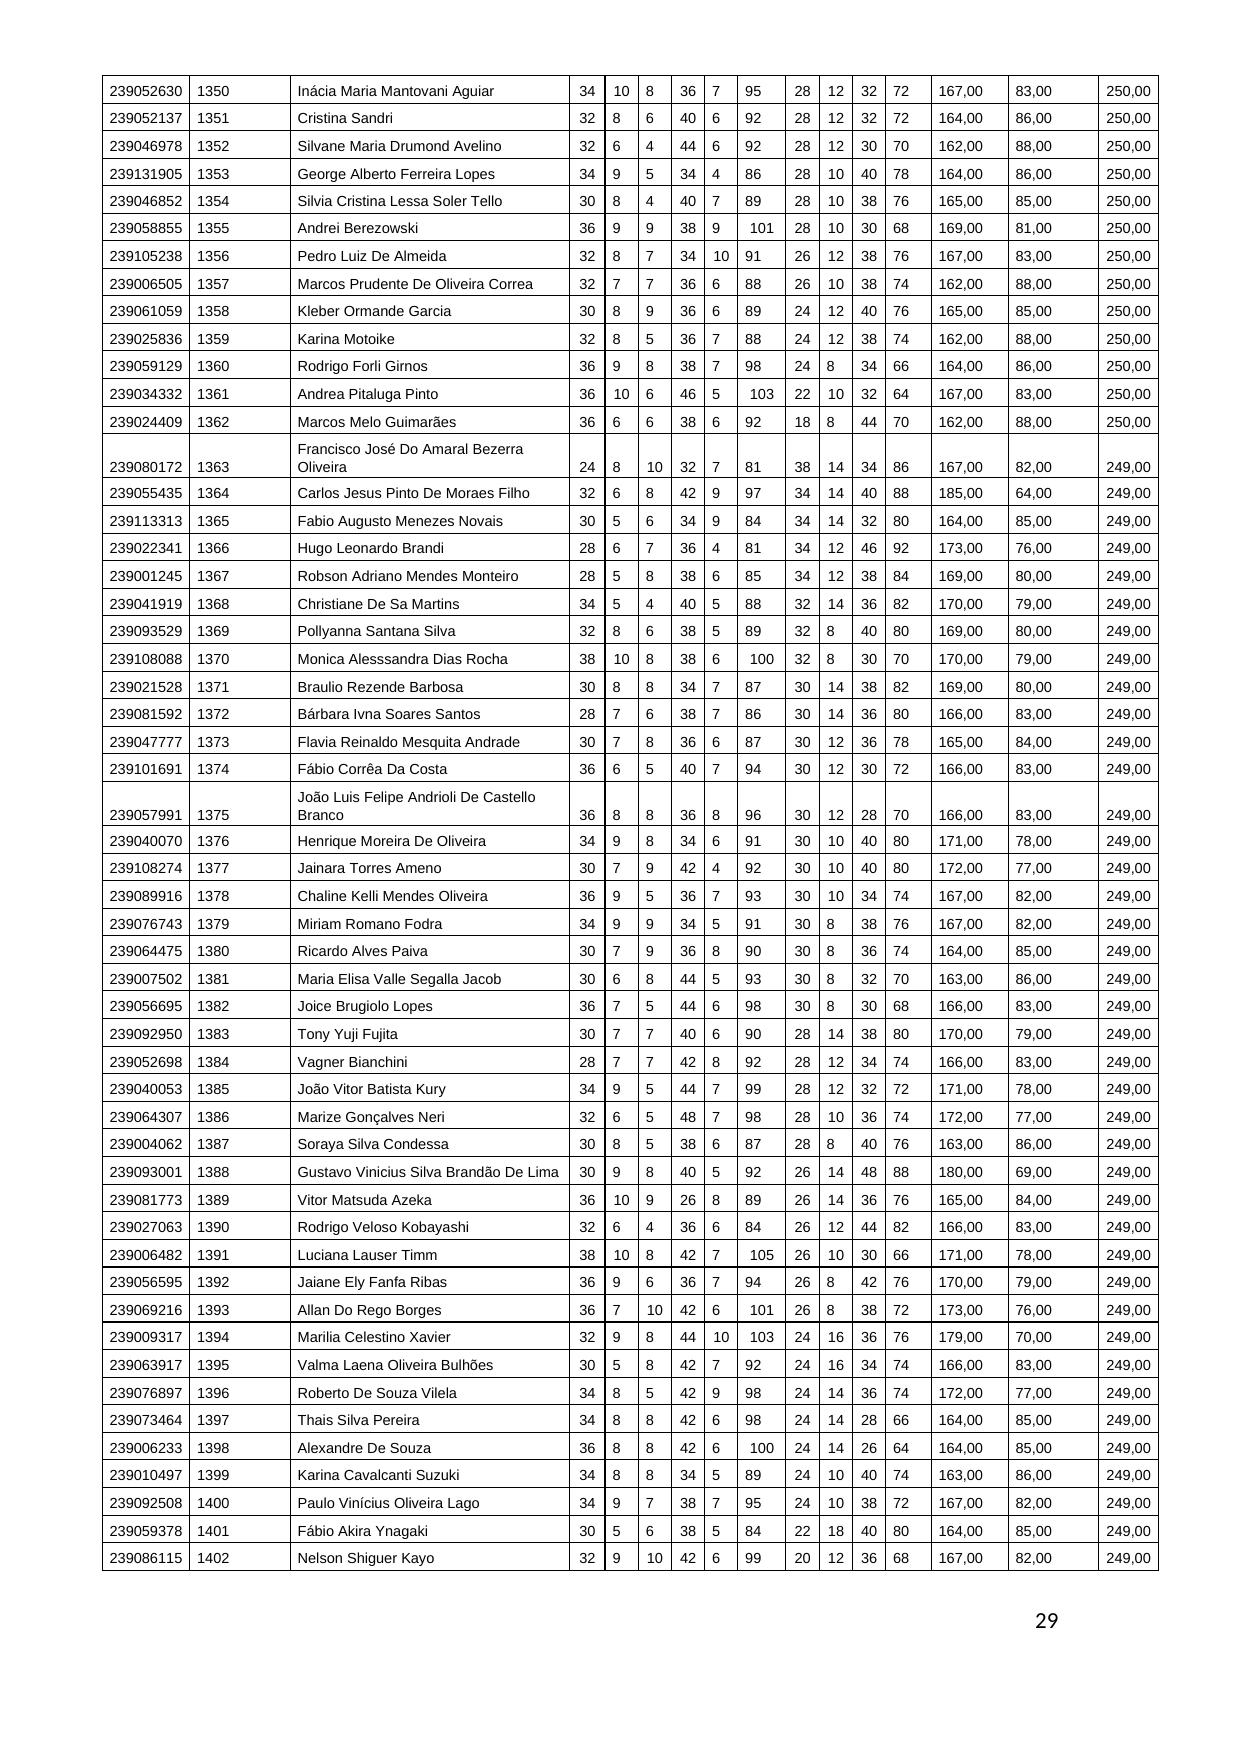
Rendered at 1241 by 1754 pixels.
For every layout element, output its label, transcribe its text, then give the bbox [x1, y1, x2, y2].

table_cell 239046852 [103, 186, 189, 212]
table_cell 1399 [190, 1460, 290, 1487]
table_cell 76 [886, 241, 931, 268]
table_cell 12 [820, 1047, 852, 1073]
table_cell 34 [853, 881, 885, 908]
table_cell 88 [738, 589, 785, 615]
table_cell 85,00 [1009, 296, 1098, 323]
table_cell 103 [738, 379, 785, 406]
table_cell 8 [606, 1433, 638, 1459]
table_cell 6 [606, 1102, 638, 1128]
table_cell 239061059 [103, 296, 189, 323]
table_cell 10 [705, 1323, 737, 1349]
table_cell 4 [705, 534, 737, 560]
table_cell 10 [820, 214, 852, 240]
table_cell 249,00 [1099, 1047, 1158, 1073]
table_cell 36 [570, 1268, 604, 1294]
table_cell 64 [886, 379, 931, 406]
table_cell 42 [672, 854, 704, 880]
table_cell 76 [886, 909, 931, 935]
table_cell 34 [853, 1047, 885, 1073]
table_cell 239105238 [103, 241, 189, 268]
table_cell Carlos Jesus Pinto De Moraes Filho [291, 478, 569, 505]
table_cell Maria Elisa Valle Segalla Jacob [291, 964, 569, 990]
table_cell 84 [886, 561, 931, 588]
table_cell 10 [639, 434, 671, 477]
table_cell 6 [606, 407, 638, 433]
table_cell 42 [672, 478, 704, 505]
table_cell 249,00 [1099, 1102, 1158, 1128]
table_cell 5 [705, 909, 737, 935]
table_cell 36 [672, 1212, 704, 1239]
table_cell 66 [886, 1240, 931, 1266]
table_cell João Luis Felipe Andrioli De Castello Branco [291, 782, 569, 825]
table_cell 5 [705, 1157, 737, 1183]
table_cell 24 [786, 1460, 819, 1487]
table_cell 239073464 [103, 1405, 189, 1432]
table_cell 1353 [190, 159, 290, 185]
table_cell 8 [639, 1405, 671, 1432]
table_cell 40 [853, 159, 885, 185]
table_cell 239056695 [103, 991, 189, 1018]
table_cell 249,00 [1099, 506, 1158, 532]
table_cell 239086115 [103, 1543, 189, 1570]
table_cell Christiane De Sa Martins [291, 589, 569, 615]
table_cell 30 [570, 1516, 604, 1542]
table_cell 74 [886, 1378, 931, 1404]
table_cell 163,00 [932, 964, 1008, 990]
table_cell 42 [672, 1047, 704, 1073]
table_cell 8 [639, 782, 671, 825]
table_cell 32 [570, 1543, 604, 1570]
table_cell 12 [820, 324, 852, 350]
table_cell 34 [570, 909, 604, 935]
table_cell 6 [639, 104, 671, 130]
table_cell 78,00 [1009, 1074, 1098, 1101]
table_cell 170,00 [932, 1019, 1008, 1046]
table_cell 8 [639, 964, 671, 990]
table_cell 90 [738, 1019, 785, 1046]
table_cell 7 [639, 241, 671, 268]
table_cell 12 [820, 561, 852, 588]
table_cell 68 [886, 214, 931, 240]
table_cell 249,00 [1099, 1516, 1158, 1542]
table_cell 92 [738, 131, 785, 158]
table_cell 8 [820, 616, 852, 643]
table_cell 46 [672, 379, 704, 406]
table_cell 83,00 [1009, 782, 1098, 825]
table_cell 162,00 [932, 131, 1008, 158]
table_cell 77,00 [1009, 1102, 1098, 1128]
table_cell 239108274 [103, 854, 189, 880]
table_cell 76 [886, 186, 931, 212]
table_cell Jainara Torres Ameno [291, 854, 569, 880]
table_cell 78,00 [1009, 1240, 1098, 1266]
table_cell 6 [606, 131, 638, 158]
table_cell 6 [606, 534, 638, 560]
table_cell 84 [738, 506, 785, 532]
table_cell 9 [606, 1323, 638, 1349]
table_cell 250,00 [1099, 131, 1158, 158]
table_cell 250,00 [1099, 296, 1158, 323]
table_cell Luciana Lauser Timm [291, 1240, 569, 1266]
table_cell 20 [786, 1543, 819, 1570]
table_cell 9 [606, 214, 638, 240]
table_cell Karina Motoike [291, 324, 569, 350]
table_cell 74 [886, 936, 931, 963]
table_cell 8 [639, 1240, 671, 1266]
table_cell 166,00 [932, 782, 1008, 825]
table_cell 80 [886, 506, 931, 532]
table_cell 88,00 [1009, 407, 1098, 433]
table_cell Nelson Shiguer Kayo [291, 1543, 569, 1570]
table_cell 38 [570, 1240, 604, 1266]
table_cell 44 [853, 1212, 885, 1239]
table_cell 28 [786, 1102, 819, 1128]
table_cell 34 [672, 159, 704, 185]
table_cell 165,00 [932, 186, 1008, 212]
table_cell 1358 [190, 296, 290, 323]
table_cell 30 [570, 672, 604, 698]
table_cell 32 [570, 616, 604, 643]
table_cell 89 [738, 296, 785, 323]
table_cell 9 [606, 1488, 638, 1514]
table_cell 165,00 [932, 1185, 1008, 1211]
table_cell 239034332 [103, 379, 189, 406]
table_cell 172,00 [932, 1378, 1008, 1404]
table_cell 173,00 [932, 534, 1008, 560]
table_cell 34 [853, 1350, 885, 1377]
table_cell 32 [786, 616, 819, 643]
table_cell 5 [639, 159, 671, 185]
table_cell 249,00 [1099, 1157, 1158, 1183]
table_cell 40 [853, 826, 885, 852]
table_cell 28 [786, 186, 819, 212]
table_cell 86 [738, 699, 785, 726]
table_cell 36 [672, 534, 704, 560]
table_cell 8 [606, 782, 638, 825]
table_cell 249,00 [1099, 1129, 1158, 1156]
table_cell Flavia Reinaldo Mesquita Andrade [291, 727, 569, 753]
table_cell 34 [786, 478, 819, 505]
table_cell 185,00 [932, 478, 1008, 505]
table_cell 79,00 [1009, 644, 1098, 671]
table_cell 7 [606, 1019, 638, 1046]
table_cell 42 [672, 1543, 704, 1570]
table_cell 239092508 [103, 1488, 189, 1514]
table_cell 1372 [190, 699, 290, 726]
table_cell 9 [705, 214, 737, 240]
table_cell 14 [820, 1157, 852, 1183]
table_cell 36 [853, 1378, 885, 1404]
table_cell 18 [820, 1516, 852, 1542]
table_cell 164,00 [932, 936, 1008, 963]
table_cell 250,00 [1099, 407, 1158, 433]
table_cell 12 [820, 241, 852, 268]
table_cell Francisco José Do Amaral Bezerra Oliveira [291, 434, 569, 477]
table_cell 239024409 [103, 407, 189, 433]
table_cell 32 [786, 644, 819, 671]
table_cell Thais Silva Pereira [291, 1405, 569, 1432]
table_cell 6 [606, 1212, 638, 1239]
table_cell 38 [853, 672, 885, 698]
table_cell 6 [705, 1295, 737, 1321]
table_cell 250,00 [1099, 159, 1158, 185]
table_cell 38 [853, 1488, 885, 1514]
table_cell 70 [886, 407, 931, 433]
table_cell 239076743 [103, 909, 189, 935]
table_cell 7 [606, 1295, 638, 1321]
table_cell 38 [570, 644, 604, 671]
table_cell 8 [639, 478, 671, 505]
table_cell 249,00 [1099, 1350, 1158, 1377]
table_cell 9 [639, 854, 671, 880]
table_cell 85,00 [1009, 186, 1098, 212]
table_cell 14 [820, 1433, 852, 1459]
table_cell 1381 [190, 964, 290, 990]
table_cell 239081773 [103, 1185, 189, 1211]
table_cell 5 [705, 589, 737, 615]
table_cell 239080172 [103, 434, 189, 477]
table_cell 24 [786, 296, 819, 323]
table_cell 36 [570, 379, 604, 406]
table_cell 10 [820, 379, 852, 406]
table_cell 38 [853, 1019, 885, 1046]
table_cell 36 [570, 782, 604, 825]
table_cell 76 [886, 1129, 931, 1156]
table_cell 101 [738, 1295, 785, 1321]
table_cell 40 [853, 1516, 885, 1542]
table_cell 34 [672, 909, 704, 935]
table_cell 9 [606, 351, 638, 378]
table_cell 8 [606, 324, 638, 350]
table_cell 167,00 [932, 379, 1008, 406]
table_cell 70 [886, 131, 931, 158]
table_cell 85,00 [1009, 506, 1098, 532]
table_cell 40 [853, 296, 885, 323]
table_cell 239064307 [103, 1102, 189, 1128]
table_cell 44 [672, 991, 704, 1018]
table_cell 26 [786, 1185, 819, 1211]
table_cell 98 [738, 1102, 785, 1128]
table_cell 249,00 [1099, 616, 1158, 643]
table_cell 30 [853, 754, 885, 781]
table_cell 249,00 [1099, 1488, 1158, 1514]
table_cell 28 [570, 534, 604, 560]
table_cell 36 [853, 1102, 885, 1128]
table_cell 249,00 [1099, 1323, 1158, 1349]
table_cell 249,00 [1099, 991, 1158, 1018]
table_cell 249,00 [1099, 754, 1158, 781]
table_cell 26 [786, 1268, 819, 1294]
table_cell 7 [705, 754, 737, 781]
table_cell 30 [786, 727, 819, 753]
table_cell 6 [705, 1433, 737, 1459]
table_cell 239092950 [103, 1019, 189, 1046]
table_cell 83,00 [1009, 379, 1098, 406]
table_cell 1377 [190, 854, 290, 880]
table_cell 86,00 [1009, 1129, 1098, 1156]
table_cell 1366 [190, 534, 290, 560]
table_cell 8 [606, 672, 638, 698]
table_cell 9 [705, 1378, 737, 1404]
table_cell 82 [886, 672, 931, 698]
table_cell 68 [886, 1543, 931, 1570]
table_cell 24 [786, 1323, 819, 1349]
table_cell 44 [672, 1074, 704, 1101]
table_cell 162,00 [932, 269, 1008, 295]
table_cell 10 [606, 1185, 638, 1211]
table_cell 82,00 [1009, 434, 1098, 477]
table_cell 34 [672, 1460, 704, 1487]
table_cell 69,00 [1009, 1157, 1098, 1183]
table_cell 5 [639, 1129, 671, 1156]
table_cell 70 [886, 964, 931, 990]
table_cell 32 [786, 589, 819, 615]
table_cell Ricardo Alves Paiva [291, 936, 569, 963]
table_cell 10 [820, 854, 852, 880]
table_cell 6 [639, 616, 671, 643]
table_cell 92 [738, 104, 785, 130]
table_cell 249,00 [1099, 644, 1158, 671]
table_cell 167,00 [932, 1488, 1008, 1514]
table_cell 22 [786, 1516, 819, 1542]
table_cell 1357 [190, 269, 290, 295]
table_cell 28 [786, 1129, 819, 1156]
table_cell 239063917 [103, 1350, 189, 1377]
table_cell 239052137 [103, 104, 189, 130]
table_cell 34 [672, 826, 704, 852]
table_cell 87 [738, 727, 785, 753]
table_cell 6 [639, 1268, 671, 1294]
table_cell 36 [570, 991, 604, 1018]
table_cell 239093001 [103, 1157, 189, 1183]
table_cell Fabio Augusto Menezes Novais [291, 506, 569, 532]
table_cell 8 [820, 909, 852, 935]
table_cell 1385 [190, 1074, 290, 1101]
table_cell 8 [705, 782, 737, 825]
table_cell 88 [886, 1157, 931, 1183]
table_cell 1368 [190, 589, 290, 615]
table_cell 30 [570, 1129, 604, 1156]
table_cell 1386 [190, 1102, 290, 1128]
table_cell 1351 [190, 104, 290, 130]
table_cell 8 [820, 936, 852, 963]
table_cell 8 [639, 826, 671, 852]
table_cell Marcos Prudente De Oliveira Correa [291, 269, 569, 295]
table_cell 38 [672, 616, 704, 643]
table_cell 239040070 [103, 826, 189, 852]
table_cell 1364 [190, 478, 290, 505]
table_cell 28 [570, 561, 604, 588]
table_cell 8 [606, 186, 638, 212]
table_cell 10 [639, 1295, 671, 1321]
table_cell 167,00 [932, 881, 1008, 908]
table_cell 34 [786, 506, 819, 532]
table_cell 7 [639, 1047, 671, 1073]
table_cell 83,00 [1009, 754, 1098, 781]
table_cell 16 [820, 1323, 852, 1349]
table_cell 8 [639, 1433, 671, 1459]
table_cell 9 [639, 936, 671, 963]
table_cell Soraya Silva Condessa [291, 1129, 569, 1156]
table_cell 239006505 [103, 269, 189, 295]
table_cell 83,00 [1009, 1350, 1098, 1377]
table_cell 164,00 [932, 506, 1008, 532]
table_cell 34 [570, 1405, 604, 1432]
table_cell 249,00 [1099, 1019, 1158, 1046]
table_cell 32 [570, 104, 604, 130]
table_cell 7 [705, 672, 737, 698]
table_cell 44 [853, 407, 885, 433]
table_cell 1354 [190, 186, 290, 212]
table_cell 8 [820, 1268, 852, 1294]
table_cell 6 [639, 506, 671, 532]
table_cell 38 [672, 561, 704, 588]
table_cell 40 [853, 854, 885, 880]
table_cell 32 [570, 269, 604, 295]
table_cell 83,00 [1009, 1212, 1098, 1239]
table_cell 26 [786, 1295, 819, 1321]
table_cell 170,00 [932, 1268, 1008, 1294]
table_cell 8 [606, 1405, 638, 1432]
table_cell 1395 [190, 1350, 290, 1377]
table_cell 5 [606, 1516, 638, 1542]
table_cell Vitor Matsuda Azeka [291, 1185, 569, 1211]
table_cell 95 [738, 76, 785, 102]
table_cell 6 [639, 699, 671, 726]
table_cell 165,00 [932, 296, 1008, 323]
table_cell 180,00 [932, 1157, 1008, 1183]
table_cell Silvia Cristina Lessa Soler Tello [291, 186, 569, 212]
table_cell 34 [570, 1074, 604, 1101]
table_cell 30 [786, 754, 819, 781]
table_cell 169,00 [932, 672, 1008, 698]
table_cell 9 [639, 1185, 671, 1211]
table_cell 28 [786, 214, 819, 240]
table_cell 32 [570, 478, 604, 505]
table_cell 5 [705, 379, 737, 406]
table_cell 8 [820, 1295, 852, 1321]
table_cell 26 [786, 1240, 819, 1266]
table_cell 44 [672, 131, 704, 158]
table_cell 24 [786, 324, 819, 350]
table_cell 10 [820, 269, 852, 295]
table_cell 14 [820, 478, 852, 505]
table_cell 6 [606, 964, 638, 990]
table_cell 28 [786, 131, 819, 158]
table_cell 249,00 [1099, 1240, 1158, 1266]
table_cell 38 [672, 1129, 704, 1156]
table_cell 34 [786, 534, 819, 560]
table_cell 28 [786, 1019, 819, 1046]
table_cell 16 [820, 1350, 852, 1377]
table_cell 48 [853, 1157, 885, 1183]
table_cell 94 [738, 754, 785, 781]
table_cell 88,00 [1009, 131, 1098, 158]
table_cell 9 [606, 909, 638, 935]
table_cell 239006233 [103, 1433, 189, 1459]
table_cell 163,00 [932, 1460, 1008, 1487]
table_cell Bárbara Ivna Soares Santos [291, 699, 569, 726]
table_cell 6 [606, 478, 638, 505]
table_cell 6 [606, 754, 638, 781]
table_cell 249,00 [1099, 854, 1158, 880]
table_cell 28 [786, 1074, 819, 1101]
table_cell 92 [738, 407, 785, 433]
table_cell 86,00 [1009, 159, 1098, 185]
table_cell 18 [786, 407, 819, 433]
table_cell Andrea Pitaluga Pinto [291, 379, 569, 406]
table_cell 40 [672, 754, 704, 781]
table_cell 89 [738, 1460, 785, 1487]
table_cell 99 [738, 1074, 785, 1101]
table_cell 6 [705, 1019, 737, 1046]
table_cell 9 [606, 159, 638, 185]
table_cell Tony Yuji Fujita [291, 1019, 569, 1046]
table_cell 32 [853, 506, 885, 532]
table_cell 36 [570, 1185, 604, 1211]
table_cell 30 [570, 1350, 604, 1377]
table_cell 34 [570, 76, 604, 102]
table_cell 239052630 [103, 76, 189, 102]
table_cell 164,00 [932, 1405, 1008, 1432]
table_cell 66 [886, 1405, 931, 1432]
table_cell 12 [820, 534, 852, 560]
table_cell 9 [606, 881, 638, 908]
table_cell 38 [853, 186, 885, 212]
table_cell 171,00 [932, 1074, 1008, 1101]
table_cell 87 [738, 1129, 785, 1156]
table_cell 32 [570, 1102, 604, 1128]
table_cell 7 [606, 936, 638, 963]
table_cell 28 [853, 782, 885, 825]
table_cell 38 [672, 699, 704, 726]
table_cell 30 [570, 727, 604, 753]
table_cell 30 [786, 881, 819, 908]
table_cell 30 [786, 699, 819, 726]
table_cell 167,00 [932, 241, 1008, 268]
table_cell 30 [853, 991, 885, 1018]
table_cell 8 [705, 1185, 737, 1211]
table_cell 84 [738, 1212, 785, 1239]
table_cell 79,00 [1009, 1268, 1098, 1294]
table_cell 5 [606, 1350, 638, 1377]
table_cell 85,00 [1009, 1433, 1098, 1459]
table_cell 162,00 [932, 324, 1008, 350]
table_cell Fábio Corrêa Da Costa [291, 754, 569, 781]
table_cell 5 [639, 881, 671, 908]
table_cell 9 [606, 1268, 638, 1294]
table_cell 239058855 [103, 214, 189, 240]
table_cell 12 [820, 131, 852, 158]
table_cell 66 [886, 351, 931, 378]
table_cell 81 [738, 434, 785, 477]
table_cell 89 [738, 1185, 785, 1211]
table_cell 36 [853, 936, 885, 963]
table_cell 72 [886, 1488, 931, 1514]
table_cell 80 [886, 616, 931, 643]
table_cell 14 [820, 1378, 852, 1404]
table_cell 93 [738, 881, 785, 908]
table_cell 40 [672, 1157, 704, 1183]
table_cell 36 [672, 269, 704, 295]
table_cell 162,00 [932, 407, 1008, 433]
table_cell 1396 [190, 1378, 290, 1404]
table_cell 38 [672, 1488, 704, 1514]
table_cell 36 [672, 782, 704, 825]
table_cell 239108088 [103, 644, 189, 671]
table_cell 14 [820, 1019, 852, 1046]
table_cell 82,00 [1009, 1543, 1098, 1570]
table_cell 1350 [190, 76, 290, 102]
table_cell 7 [705, 699, 737, 726]
table_cell 1356 [190, 241, 290, 268]
table_cell 1398 [190, 1433, 290, 1459]
table_cell 24 [786, 1488, 819, 1514]
table_cell 8 [820, 964, 852, 990]
table_cell 7 [606, 699, 638, 726]
table_cell Marilia Celestino Xavier [291, 1323, 569, 1349]
table_cell 8 [820, 351, 852, 378]
table_cell 70 [886, 644, 931, 671]
table_cell 249,00 [1099, 1074, 1158, 1101]
table_cell 4 [639, 1212, 671, 1239]
table_cell 10 [820, 186, 852, 212]
table_cell 1371 [190, 672, 290, 698]
table_cell 250,00 [1099, 104, 1158, 130]
table_cell 8 [639, 351, 671, 378]
table_cell 38 [672, 644, 704, 671]
table_cell 8 [705, 1047, 737, 1073]
table_cell 167,00 [932, 909, 1008, 935]
table_cell 7 [705, 434, 737, 477]
table_cell 239064475 [103, 936, 189, 963]
table_cell 8 [606, 241, 638, 268]
table_cell 239041919 [103, 589, 189, 615]
table_cell 38 [853, 241, 885, 268]
table_cell 83,00 [1009, 76, 1098, 102]
table_cell 249,00 [1099, 936, 1158, 963]
table_cell 239010497 [103, 1460, 189, 1487]
table_cell Rodrigo Forli Girnos [291, 351, 569, 378]
table_cell 96 [738, 782, 785, 825]
table_cell 86 [738, 159, 785, 185]
table_cell 78 [886, 159, 931, 185]
table_cell 34 [853, 351, 885, 378]
table_cell 85,00 [1009, 1516, 1098, 1542]
table_cell 1367 [190, 561, 290, 588]
table_cell 42 [672, 1433, 704, 1459]
table_cell 8 [606, 1378, 638, 1404]
table_cell 1373 [190, 727, 290, 753]
table_cell 7 [705, 1350, 737, 1377]
table_cell 249,00 [1099, 1405, 1158, 1432]
table_cell 5 [606, 589, 638, 615]
table_cell 74 [886, 1350, 931, 1377]
table_cell Henrique Moreira De Oliveira [291, 826, 569, 852]
table_cell 30 [570, 1157, 604, 1183]
table_cell Kleber Ormande Garcia [291, 296, 569, 323]
table_cell 239047777 [103, 727, 189, 753]
table_cell 12 [820, 1074, 852, 1101]
table_cell 5 [639, 754, 671, 781]
table_cell 5 [705, 616, 737, 643]
table_cell 36 [570, 351, 604, 378]
table_cell 40 [672, 104, 704, 130]
table_cell 92 [738, 1350, 785, 1377]
table_cell 166,00 [932, 991, 1008, 1018]
table_cell 38 [672, 351, 704, 378]
table_cell 164,00 [932, 351, 1008, 378]
table_cell 32 [672, 434, 704, 477]
table_cell Chaline Kelli Mendes Oliveira [291, 881, 569, 908]
table_cell 8 [639, 76, 671, 102]
table_cell 239093529 [103, 616, 189, 643]
table_cell 164,00 [932, 1516, 1008, 1542]
table_cell 239006482 [103, 1240, 189, 1266]
table_cell 239101691 [103, 754, 189, 781]
table_cell 8 [606, 434, 638, 477]
table_cell 12 [820, 76, 852, 102]
table_cell 34 [570, 1378, 604, 1404]
table_cell Cristina Sandri [291, 104, 569, 130]
table_cell 74 [886, 1047, 931, 1073]
table_cell 249,00 [1099, 727, 1158, 753]
table_cell 239131905 [103, 159, 189, 185]
table_cell 42 [672, 1295, 704, 1321]
table_cell Fábio Akira Ynagaki [291, 1516, 569, 1542]
table_cell 1382 [190, 991, 290, 1018]
table_cell 30 [786, 826, 819, 852]
table_cell 28 [570, 1047, 604, 1073]
table_cell 86,00 [1009, 104, 1098, 130]
table_cell 9 [639, 214, 671, 240]
table_cell 76,00 [1009, 1295, 1098, 1321]
table_cell 40 [853, 616, 885, 643]
table_cell 9 [606, 1543, 638, 1570]
table_cell 64,00 [1009, 478, 1098, 505]
table_cell 173,00 [932, 1295, 1008, 1321]
table_cell 10 [820, 826, 852, 852]
table_cell 169,00 [932, 561, 1008, 588]
table_cell 46 [853, 534, 885, 560]
table_cell 80 [886, 826, 931, 852]
table_cell 6 [705, 644, 737, 671]
table_cell 26 [853, 1433, 885, 1459]
table_cell 8 [820, 644, 852, 671]
table_cell 38 [853, 324, 885, 350]
table_cell 167,00 [932, 434, 1008, 477]
table_cell 6 [705, 407, 737, 433]
table_cell João Vitor Batista Kury [291, 1074, 569, 1101]
table_cell 30 [853, 644, 885, 671]
table_cell 92 [738, 854, 785, 880]
table_cell 170,00 [932, 589, 1008, 615]
table_cell 32 [853, 379, 885, 406]
table_cell 36 [672, 881, 704, 908]
table_cell 36 [672, 1268, 704, 1294]
table_cell 7 [705, 1102, 737, 1128]
table_cell 87 [738, 672, 785, 698]
table_cell 6 [639, 379, 671, 406]
table_cell 249,00 [1099, 672, 1158, 698]
table_cell 98 [738, 1405, 785, 1432]
table_cell 100 [738, 1433, 785, 1459]
table_cell 36 [672, 727, 704, 753]
table_cell 10 [606, 76, 638, 102]
table_cell Roberto De Souza Vilela [291, 1378, 569, 1404]
table_cell 30 [786, 672, 819, 698]
table_cell 6 [705, 826, 737, 852]
table_cell 7 [606, 991, 638, 1018]
table_cell 82 [886, 589, 931, 615]
table_cell 1355 [190, 214, 290, 240]
table_cell 34 [672, 506, 704, 532]
table_cell 32 [853, 104, 885, 130]
table_cell 72 [886, 1074, 931, 1101]
table_cell 89 [738, 616, 785, 643]
table_cell 7 [705, 351, 737, 378]
table_cell 88,00 [1009, 269, 1098, 295]
table_cell Alexandre De Souza [291, 1433, 569, 1459]
table_cell 72 [886, 754, 931, 781]
table_cell 36 [853, 1185, 885, 1211]
table_cell 1392 [190, 1268, 290, 1294]
table_cell 8 [639, 1460, 671, 1487]
table_cell 1397 [190, 1405, 290, 1432]
table_cell 249,00 [1099, 1378, 1158, 1404]
table_cell 24 [786, 351, 819, 378]
table_cell 70 [886, 782, 931, 825]
table_cell 1388 [190, 1157, 290, 1183]
table_cell 6 [705, 991, 737, 1018]
table_cell 38 [853, 909, 885, 935]
table_cell 30 [570, 186, 604, 212]
table_cell 32 [570, 324, 604, 350]
table_cell 164,00 [932, 104, 1008, 130]
table_cell 74 [886, 269, 931, 295]
table_cell 239055435 [103, 478, 189, 505]
table_cell 30 [786, 854, 819, 880]
table_cell 92 [738, 1047, 785, 1073]
table_cell 239069216 [103, 1295, 189, 1321]
table_cell 249,00 [1099, 782, 1158, 825]
table_cell 32 [570, 1212, 604, 1239]
table_cell 74 [886, 1102, 931, 1128]
table_cell 10 [820, 1102, 852, 1128]
table_cell 239009317 [103, 1323, 189, 1349]
table_cell Rodrigo Veloso Kobayashi [291, 1212, 569, 1239]
table_cell 163,00 [932, 1129, 1008, 1156]
table_cell 82,00 [1009, 909, 1098, 935]
table_cell 38 [853, 269, 885, 295]
table_cell 9 [705, 506, 737, 532]
table_cell 88,00 [1009, 324, 1098, 350]
table_cell Marcos Melo Guimarães [291, 407, 569, 433]
table_cell Robson Adriano Mendes Monteiro [291, 561, 569, 588]
table_cell 249,00 [1099, 909, 1158, 935]
table_cell 36 [853, 589, 885, 615]
table_cell 1376 [190, 826, 290, 852]
table_cell 42 [672, 1405, 704, 1432]
table_cell Gustavo Vinicius Silva Brandão De Lima [291, 1157, 569, 1183]
table_cell 12 [820, 782, 852, 825]
table_cell 239059129 [103, 351, 189, 378]
table_cell Pedro Luiz De Almeida [291, 241, 569, 268]
table_cell Monica Alesssandra Dias Rocha [291, 644, 569, 671]
table_cell 64 [886, 1433, 931, 1459]
table_cell 170,00 [932, 644, 1008, 671]
table_cell 239113313 [103, 506, 189, 532]
table_cell 12 [820, 1212, 852, 1239]
table_cell 239004062 [103, 1129, 189, 1156]
table_cell 8 [639, 1157, 671, 1183]
table_cell 9 [606, 1157, 638, 1183]
table_cell 249,00 [1099, 561, 1158, 588]
table_cell 7 [705, 324, 737, 350]
table_cell 8 [639, 561, 671, 588]
table_cell 76 [886, 1185, 931, 1211]
table_cell 42 [853, 1268, 885, 1294]
table_cell 34 [570, 159, 604, 185]
table_cell 36 [570, 1433, 604, 1459]
table_cell 30 [786, 964, 819, 990]
table_cell 7 [606, 269, 638, 295]
table_cell 36 [853, 699, 885, 726]
table_cell Valma Laena Oliveira Bulhões [291, 1350, 569, 1377]
table_cell 239057991 [103, 782, 189, 825]
table_cell 24 [786, 1350, 819, 1377]
table_cell 30 [570, 1019, 604, 1046]
table_cell 80,00 [1009, 672, 1098, 698]
table_cell 5 [606, 506, 638, 532]
table_cell Silvane Maria Drumond Avelino [291, 131, 569, 158]
table_cell 91 [738, 826, 785, 852]
table_cell 6 [705, 1129, 737, 1156]
table_cell Hugo Leonardo Brandi [291, 534, 569, 560]
table_cell 1360 [190, 351, 290, 378]
table_cell 32 [570, 1323, 604, 1349]
table_cell 44 [672, 1323, 704, 1349]
table_cell 239007502 [103, 964, 189, 990]
table_cell 1369 [190, 616, 290, 643]
table_cell 86 [886, 434, 931, 477]
table_cell 80 [886, 1019, 931, 1046]
table_cell 83,00 [1009, 991, 1098, 1018]
table_cell 7 [606, 727, 638, 753]
table_cell 164,00 [932, 159, 1008, 185]
table_cell 249,00 [1099, 1295, 1158, 1321]
table_cell 28 [786, 76, 819, 102]
table_cell 6 [705, 104, 737, 130]
table_cell 40 [853, 1460, 885, 1487]
table_cell 28 [786, 159, 819, 185]
table_cell 14 [820, 699, 852, 726]
table_cell 32 [853, 1074, 885, 1101]
table_cell 36 [570, 214, 604, 240]
table_cell 164,00 [932, 1433, 1008, 1459]
table_cell 28 [570, 699, 604, 726]
table_cell 250,00 [1099, 324, 1158, 350]
table_cell 26 [786, 1157, 819, 1183]
table_cell 1365 [190, 506, 290, 532]
table_cell 68 [886, 991, 931, 1018]
table_cell 80,00 [1009, 561, 1098, 588]
table_cell 169,00 [932, 214, 1008, 240]
table_cell 7 [639, 269, 671, 295]
table_cell 239076897 [103, 1378, 189, 1404]
table_cell 34 [570, 1488, 604, 1514]
table_cell 22 [786, 379, 819, 406]
table_cell 7 [705, 1074, 737, 1101]
table_cell 32 [570, 241, 604, 268]
table_cell 14 [820, 672, 852, 698]
table_cell 6 [705, 131, 737, 158]
table_cell 88 [738, 269, 785, 295]
table_cell 7 [705, 1268, 737, 1294]
table_cell 40 [853, 478, 885, 505]
table_cell 26 [786, 1212, 819, 1239]
table_cell 36 [570, 1295, 604, 1321]
table_cell 28 [786, 104, 819, 130]
table_cell 100 [738, 644, 785, 671]
table_cell 172,00 [932, 854, 1008, 880]
table_cell 24 [786, 1378, 819, 1404]
table_cell 249,00 [1099, 699, 1158, 726]
table_cell 1401 [190, 1516, 290, 1542]
table_cell 239059378 [103, 1516, 189, 1542]
table_cell 1359 [190, 324, 290, 350]
table_cell 7 [705, 76, 737, 102]
table_cell 6 [705, 269, 737, 295]
table_cell 165,00 [932, 727, 1008, 753]
table_cell 1352 [190, 131, 290, 158]
table_cell 166,00 [932, 754, 1008, 781]
table_cell 86,00 [1009, 351, 1098, 378]
table_cell 6 [705, 1543, 737, 1570]
table_cell 6 [705, 561, 737, 588]
table_cell 79,00 [1009, 1019, 1098, 1046]
table_cell 7 [639, 534, 671, 560]
table_cell 239025836 [103, 324, 189, 350]
table_cell 166,00 [932, 1212, 1008, 1239]
table_cell Joice Brugiolo Lopes [291, 991, 569, 1018]
table_cell Marize Gonçalves Neri [291, 1102, 569, 1128]
table_cell 36 [853, 1323, 885, 1349]
table_cell 38 [672, 407, 704, 433]
table_cell 92 [738, 1157, 785, 1183]
table_cell 80 [886, 1516, 931, 1542]
table_cell 4 [705, 854, 737, 880]
table_cell 74 [886, 1460, 931, 1487]
table_cell 8 [639, 1323, 671, 1349]
table_cell 36 [672, 324, 704, 350]
table_cell 79,00 [1009, 589, 1098, 615]
table_cell 1380 [190, 936, 290, 963]
table_cell 82 [886, 1212, 931, 1239]
table_cell 10 [606, 644, 638, 671]
table_cell 239052698 [103, 1047, 189, 1073]
table_cell 8 [639, 727, 671, 753]
table_cell 38 [672, 214, 704, 240]
table_cell Paulo Vinícius Oliveira Lago [291, 1488, 569, 1514]
table_cell 1383 [190, 1019, 290, 1046]
table_cell 239081592 [103, 699, 189, 726]
table_cell 166,00 [932, 1047, 1008, 1073]
table_cell 249,00 [1099, 826, 1158, 852]
table_cell 9 [639, 909, 671, 935]
table_cell 10 [820, 881, 852, 908]
table_cell 249,00 [1099, 964, 1158, 990]
table_cell 10 [820, 1488, 852, 1514]
table_cell 6 [705, 1212, 737, 1239]
table_cell 249,00 [1099, 1433, 1158, 1459]
table_cell George Alberto Ferreira Lopes [291, 159, 569, 185]
table_cell 249,00 [1099, 881, 1158, 908]
table_cell 169,00 [932, 616, 1008, 643]
table_cell 34 [570, 826, 604, 852]
table_cell 6 [705, 296, 737, 323]
table_cell 1384 [190, 1047, 290, 1073]
table_cell 103 [738, 1323, 785, 1349]
table_cell 12 [820, 1543, 852, 1570]
table_cell 76 [886, 296, 931, 323]
table_cell 83,00 [1009, 241, 1098, 268]
table_cell 7 [606, 1047, 638, 1073]
table_cell 72 [886, 76, 931, 102]
table_cell 34 [570, 589, 604, 615]
table_cell 6 [705, 727, 737, 753]
table_cell 1389 [190, 1185, 290, 1211]
table_cell 5 [639, 1378, 671, 1404]
table_cell 7 [606, 854, 638, 880]
table_cell 36 [672, 296, 704, 323]
table_cell 30 [570, 936, 604, 963]
table_cell 5 [606, 561, 638, 588]
table_cell 36 [672, 936, 704, 963]
table_cell 6 [639, 1516, 671, 1542]
table_cell 34 [672, 241, 704, 268]
table_cell 1362 [190, 407, 290, 433]
table_cell 44 [672, 964, 704, 990]
table_cell 239089916 [103, 881, 189, 908]
table_cell 38 [672, 1516, 704, 1542]
table_cell 10 [606, 1240, 638, 1266]
table_cell 86,00 [1009, 1460, 1098, 1487]
table_cell 76 [886, 1268, 931, 1294]
table_cell 1378 [190, 881, 290, 908]
table_cell 89 [738, 186, 785, 212]
table_cell 101 [738, 214, 785, 240]
table_cell 250,00 [1099, 379, 1158, 406]
table_cell 91 [738, 241, 785, 268]
table_cell 8 [606, 296, 638, 323]
table_cell 1400 [190, 1488, 290, 1514]
table_cell 36 [853, 1543, 885, 1570]
table_cell 84,00 [1009, 1185, 1098, 1211]
table_cell 85 [738, 561, 785, 588]
table_cell Karina Cavalcanti Suzuki [291, 1460, 569, 1487]
table_cell Pollyanna Santana Silva [291, 616, 569, 643]
table_cell 78 [886, 727, 931, 753]
table_cell 1374 [190, 754, 290, 781]
table_cell 76 [886, 1323, 931, 1349]
table_cell 30 [853, 1240, 885, 1266]
table_cell 8 [705, 936, 737, 963]
table_cell 7 [705, 1240, 737, 1266]
table_cell 4 [639, 131, 671, 158]
table_cell 28 [786, 1047, 819, 1073]
table_cell 24 [570, 434, 604, 477]
table_cell 10 [606, 379, 638, 406]
table_cell 250,00 [1099, 269, 1158, 295]
table_cell 9 [606, 1074, 638, 1101]
table_cell 78,00 [1009, 826, 1098, 852]
table_cell 84 [738, 1516, 785, 1542]
table_cell 34 [786, 561, 819, 588]
table_cell 38 [786, 434, 819, 477]
table_cell 250,00 [1099, 241, 1158, 268]
table_cell 30 [786, 991, 819, 1018]
table_cell 34 [853, 434, 885, 477]
table_cell 10 [639, 1543, 671, 1570]
table_cell 38 [853, 1295, 885, 1321]
table_cell 83,00 [1009, 1047, 1098, 1073]
table_cell 1379 [190, 909, 290, 935]
table_cell 72 [886, 104, 931, 130]
table_cell 14 [820, 1405, 852, 1432]
table_cell 40 [672, 1019, 704, 1046]
table_cell 12 [820, 296, 852, 323]
table_cell 77,00 [1009, 1378, 1098, 1404]
table_cell 99 [738, 1543, 785, 1570]
table_cell 30 [570, 854, 604, 880]
table_cell 249,00 [1099, 589, 1158, 615]
table_cell 8 [820, 1129, 852, 1156]
table_cell 80,00 [1009, 616, 1098, 643]
table_cell 8 [639, 672, 671, 698]
table_cell 171,00 [932, 826, 1008, 852]
table_cell 239056595 [103, 1268, 189, 1294]
table_cell 74 [886, 324, 931, 350]
table_cell 84,00 [1009, 727, 1098, 753]
table_cell 249,00 [1099, 478, 1158, 505]
table_cell 239001245 [103, 561, 189, 588]
table_cell 30 [786, 909, 819, 935]
table_cell 98 [738, 1378, 785, 1404]
table_cell 32 [570, 131, 604, 158]
table_cell 97 [738, 478, 785, 505]
table_cell 239040053 [103, 1074, 189, 1101]
table_cell 14 [820, 589, 852, 615]
table_cell 4 [639, 186, 671, 212]
table_cell 250,00 [1099, 214, 1158, 240]
table_cell Allan Do Rego Borges [291, 1295, 569, 1321]
table_cell 9 [705, 478, 737, 505]
table_cell 91 [738, 909, 785, 935]
table_cell 249,00 [1099, 1268, 1158, 1294]
table_cell 1394 [190, 1323, 290, 1349]
table_cell 24 [786, 1433, 819, 1459]
table_cell 167,00 [932, 1543, 1008, 1570]
table_cell 82,00 [1009, 881, 1098, 908]
table_cell 5 [705, 964, 737, 990]
table_cell 28 [853, 1405, 885, 1432]
table_cell 239027063 [103, 1212, 189, 1239]
table_cell 30 [853, 131, 885, 158]
table_cell 9 [606, 826, 638, 852]
table_cell 81,00 [1009, 214, 1098, 240]
table_cell 5 [705, 1516, 737, 1542]
table_cell 36 [570, 754, 604, 781]
table_cell 1361 [190, 379, 290, 406]
table_cell 7 [705, 186, 737, 212]
table_cell 95 [738, 1488, 785, 1514]
table_cell 8 [639, 644, 671, 671]
table_cell 1375 [190, 782, 290, 825]
table_cell 10 [820, 1240, 852, 1266]
table_cell 30 [570, 964, 604, 990]
table_cell 85,00 [1009, 1405, 1098, 1432]
table_cell 42 [672, 1350, 704, 1377]
table_cell 48 [672, 1102, 704, 1128]
table_cell 167,00 [932, 76, 1008, 102]
table_cell 81 [738, 534, 785, 560]
table_cell 10 [705, 241, 737, 268]
table_cell 4 [639, 589, 671, 615]
table_cell 86,00 [1009, 964, 1098, 990]
table_cell 249,00 [1099, 1543, 1158, 1570]
table_cell 12 [820, 754, 852, 781]
table_cell 26 [672, 1185, 704, 1211]
table_cell 74 [886, 881, 931, 908]
table_cell 250,00 [1099, 186, 1158, 212]
table_cell 38 [853, 561, 885, 588]
table_cell 239021528 [103, 672, 189, 698]
table_cell 14 [820, 434, 852, 477]
table_cell 36 [570, 881, 604, 908]
table_cell 1393 [190, 1295, 290, 1321]
table_cell 32 [853, 76, 885, 102]
table_cell 239046978 [103, 131, 189, 158]
table_cell 7 [639, 1019, 671, 1046]
table_cell 85,00 [1009, 936, 1098, 963]
table_cell 250,00 [1099, 76, 1158, 102]
table_cell 26 [786, 269, 819, 295]
table_cell 4 [705, 159, 737, 185]
table_cell 80 [886, 854, 931, 880]
table_cell 5 [639, 1074, 671, 1101]
table_cell 88 [886, 478, 931, 505]
table_cell 36 [570, 407, 604, 433]
table_cell 40 [853, 1129, 885, 1156]
table_cell 98 [738, 991, 785, 1018]
table_cell 40 [672, 186, 704, 212]
table_cell 9 [639, 296, 671, 323]
table_cell 12 [820, 727, 852, 753]
table_cell 166,00 [932, 1350, 1008, 1377]
table_cell Jaiane Ely Fanfa Ribas [291, 1268, 569, 1294]
table_cell 5 [639, 1102, 671, 1128]
table_cell 8 [820, 991, 852, 1018]
table_cell 83,00 [1009, 699, 1098, 726]
table_cell 94 [738, 1268, 785, 1294]
table_cell 8 [606, 1460, 638, 1487]
table_cell 172,00 [932, 1102, 1008, 1128]
table_cell 34 [672, 672, 704, 698]
table_cell Vagner Bianchini [291, 1047, 569, 1073]
table_cell 249,00 [1099, 434, 1158, 477]
table_cell 10 [820, 1460, 852, 1487]
table_cell 90 [738, 936, 785, 963]
table_cell 1370 [190, 644, 290, 671]
table_cell 98 [738, 351, 785, 378]
table_cell 34 [570, 1460, 604, 1487]
table_cell 42 [672, 1240, 704, 1266]
table_cell 8 [606, 104, 638, 130]
table_cell 1363 [190, 434, 290, 477]
table_cell 105 [738, 1240, 785, 1266]
table_cell 1387 [190, 1129, 290, 1156]
table_cell 239022341 [103, 534, 189, 560]
table_cell 42 [672, 1378, 704, 1404]
table_cell 5 [639, 991, 671, 1018]
table_cell 249,00 [1099, 1460, 1158, 1487]
table_cell 77,00 [1009, 854, 1098, 880]
table_cell 5 [639, 324, 671, 350]
table_cell Inácia Maria Mantovani Aguiar [291, 76, 569, 102]
table_cell 7 [705, 1488, 737, 1514]
table_cell 93 [738, 964, 785, 990]
table_cell 10 [820, 159, 852, 185]
table_cell 88 [738, 324, 785, 350]
table_cell 36 [672, 76, 704, 102]
table_cell 14 [820, 506, 852, 532]
table_cell 80 [886, 699, 931, 726]
table_cell 8 [639, 1350, 671, 1377]
table_cell 1391 [190, 1240, 290, 1266]
table_cell 30 [786, 936, 819, 963]
table_cell 14 [820, 1185, 852, 1211]
table_cell 5 [705, 1460, 737, 1487]
table_cell 12 [820, 104, 852, 130]
table_cell 249,00 [1099, 1212, 1158, 1239]
table_cell 32 [853, 964, 885, 990]
table_cell 249,00 [1099, 534, 1158, 560]
table_cell 30 [853, 214, 885, 240]
table_cell 171,00 [932, 1240, 1008, 1266]
table_cell Miriam Romano Fodra [291, 909, 569, 935]
table_cell 82,00 [1009, 1488, 1098, 1514]
table_cell Braulio Rezende Barbosa [291, 672, 569, 698]
table_cell 6 [705, 1405, 737, 1432]
table_cell 76,00 [1009, 534, 1098, 560]
table_cell 7 [705, 881, 737, 908]
table_cell 30 [570, 296, 604, 323]
table_cell 70,00 [1009, 1323, 1098, 1349]
table_cell 24 [786, 1405, 819, 1432]
table_cell 26 [786, 241, 819, 268]
table_cell 1402 [190, 1543, 290, 1570]
table_cell 30 [786, 782, 819, 825]
table_cell 1390 [190, 1212, 290, 1239]
table_cell 8 [606, 616, 638, 643]
table_cell 30 [570, 506, 604, 532]
table_cell 72 [886, 1295, 931, 1321]
table_cell 250,00 [1099, 351, 1158, 378]
table_cell 7 [639, 1488, 671, 1514]
table_cell Andrei Berezowski [291, 214, 569, 240]
table_cell 8 [606, 1129, 638, 1156]
table_cell 249,00 [1099, 1185, 1158, 1211]
table_cell 36 [853, 727, 885, 753]
table_cell 166,00 [932, 699, 1008, 726]
table_cell 8 [820, 407, 852, 433]
table_cell 179,00 [932, 1323, 1008, 1349]
table_cell 40 [672, 589, 704, 615]
table_cell 6 [639, 407, 671, 433]
table_cell 92 [886, 534, 931, 560]
